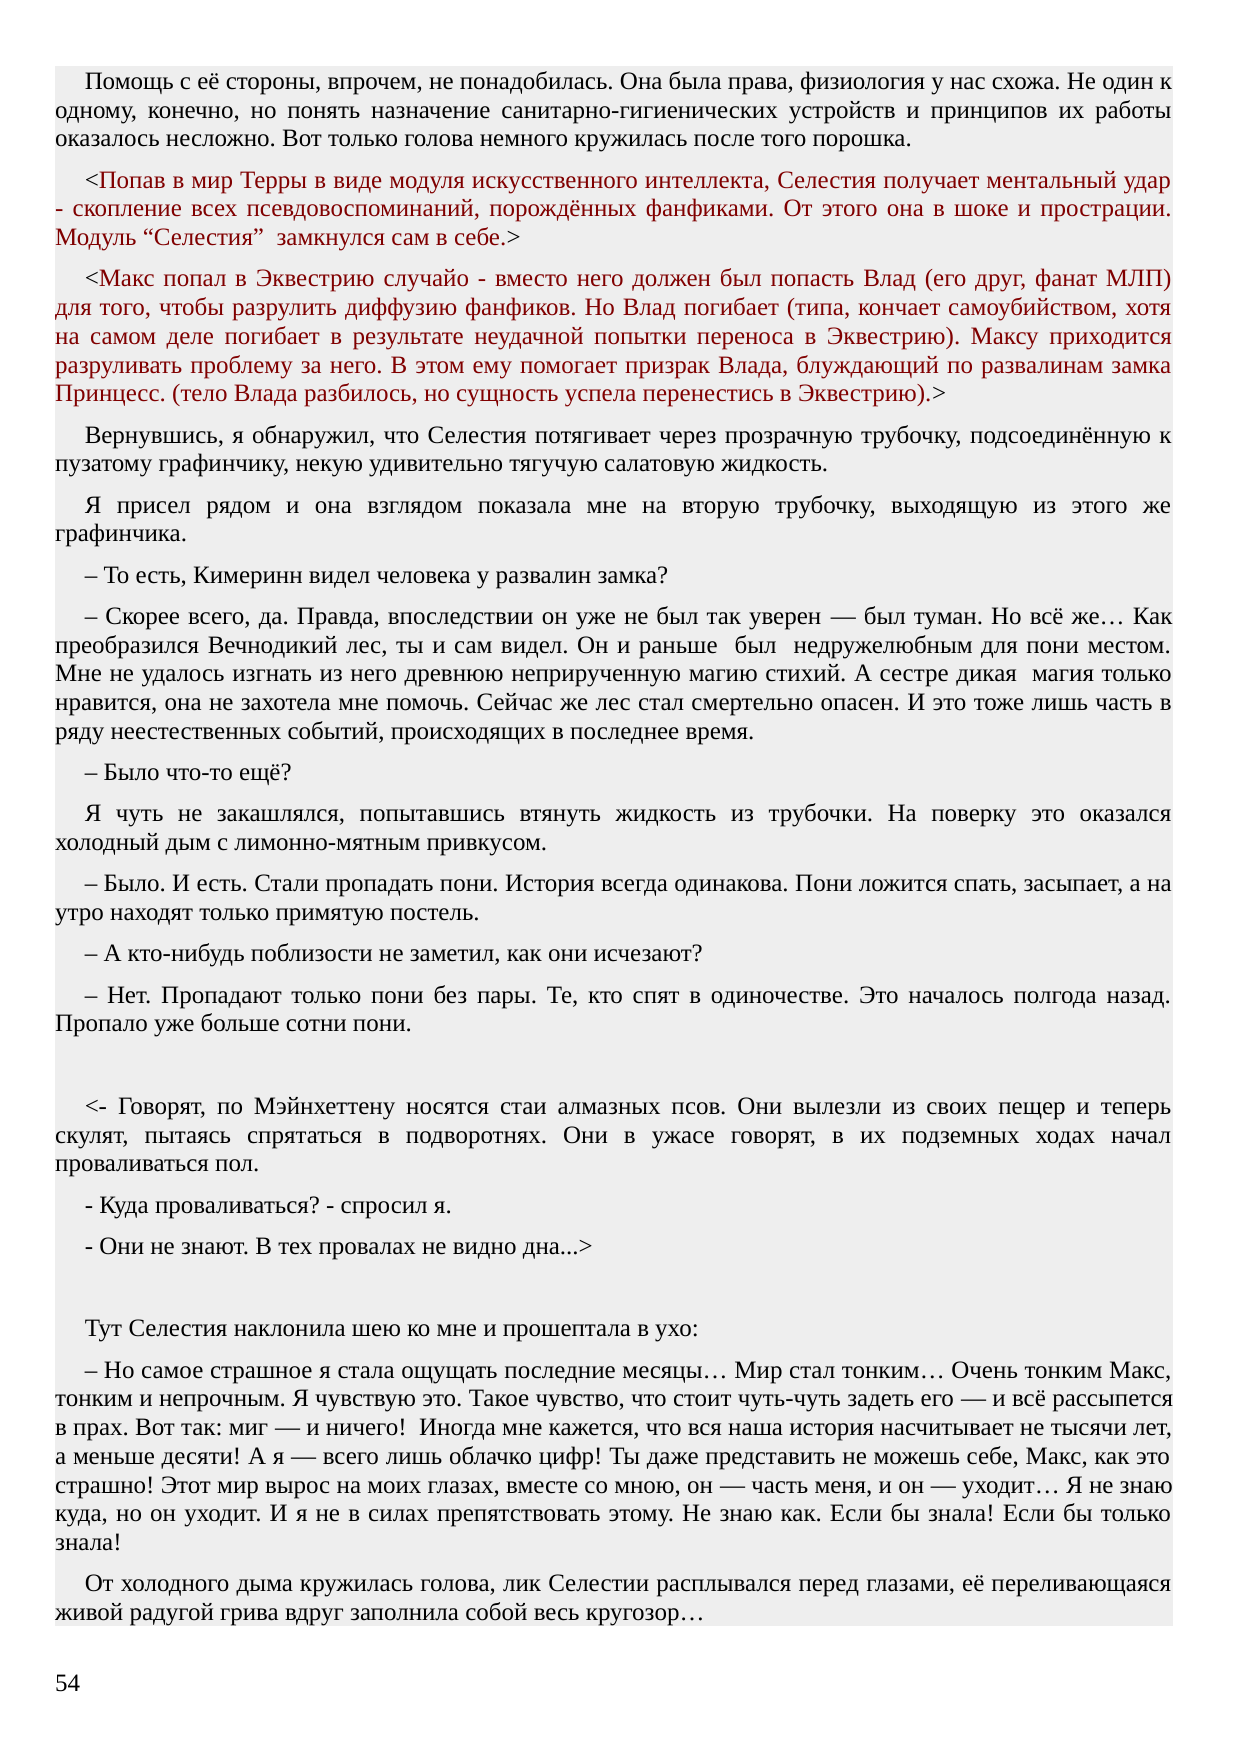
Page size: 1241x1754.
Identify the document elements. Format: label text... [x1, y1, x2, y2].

text - Куда проваливаться? - спросил я. [55, 1190, 1173, 1218]
text – То есть, Кимеринн видел человека у развалин замка? [55, 560, 1173, 588]
text Я присел рядом и она взглядом показала мне на вторую трубочку, выходящую из этого же графинчика. [55, 490, 1173, 547]
text - Они не знают. В тех провалах не видно дна...> [55, 1231, 1173, 1260]
text Я чуть не закашлялся, попытавшись втянуть жидкость из трубочки. На поверку это оказался холодный дым с лимонно-мятным привкусом. [55, 798, 1173, 856]
text – Было что-то ещё? [55, 757, 1173, 786]
text <Макс попал в Эквестрию случайо - вместо него должен был попасть Влад (его друг, фанат МЛП) для того, чтобы разрулить диффузию фанфиков. Но Влад погибает (типа, кончает самоубийством, хотя на самом деле погибает в результате неудачной попытки переноса в Эквестрию). Максу приходится разруливать проблему за него. В этом ему помогает призрак Влада, блуждающий по развалинам замка Принцесс. (тело Влада разбилось, но сущность успела перенестись в Эквестрию).> [55, 263, 1173, 407]
text – Нет. Пропадают только пони без пары. Те, кто спят в одиночестве. Это началось полгода назад. Пропало уже больше сотни пони. [55, 980, 1173, 1037]
text От холодного дыма кружилась голова, лик Селестии расплывался перед глазами, её переливающаяся живой радугой грива вдруг заполнила собой весь кругозор… [55, 1568, 1173, 1626]
text – Но самое страшное я стала ощущать последние месяцы… Мир стал тонким… Очень тонким Макс, тонким и непрочным. Я чувствую это. Такое чувство, что стоит чуть-чуть задеть его — и всё рассыпется в прах. Вот так: миг — и ничего! Иногда мне кажется, что вся наша история насчитывает не тысячи лет, а меньше десяти! А я — всего лишь облачко цифр! Ты даже представить не можешь себе, Макс, как это страшно! Этот мир вырос на моих глазах, вместе со мною, он — часть меня, и он — уходит… Я не знаю куда, но он уходит. И я не в силах препятствовать этому. Не знаю как. Если бы знала! Если бы только знала! [55, 1355, 1173, 1556]
text Помощь с её стороны, впрочем, не понадобилась. Она была права, физиология у нас схожа. Не один к одному, конечно, но понять назначение санитарно-гигиенических устройств и принципов их работы оказалось несложно. Вот только голова немного кружилась после того порошка. [55, 66, 1173, 152]
text Тут Селестия наклонила шею ко мне и прошептала в ухо: [55, 1313, 1173, 1342]
text <Попав в мир Терры в виде модуля искусственного интеллекта, Селестия получает ментальный удар - скопление всех псевдовоспоминаний, порождённых фанфиками. От этого она в шоке и прострации. Модуль “Селестия” замкнулся сам в себе.> [55, 165, 1173, 251]
text – Было. И есть. Стали пропадать пони. История всегда одинакова. Пони ложится спать, засыпает, а на утро находят только примятую постель. [55, 868, 1173, 926]
text Вернувшись, я обнаружил, что Селестия потягивает через прозрачную трубочку, подсоединённую к пузатому графинчику, некую удивительно тягучую салатовую жидкость. [55, 420, 1173, 477]
text <- Говорят, по Мэйнхеттену носятся стаи алмазных псов. Они вылезли из своих пещер и теперь скулят, пытаясь спрятаться в подворотнях. Они в ужасе говорят, в их подземных ходах начал проваливаться пол. [55, 1091, 1173, 1177]
text – А кто-нибудь поблизости не заметил, как они исчезают? [55, 938, 1173, 967]
text – Скорее всего, да. Правда, впоследствии он уже не был так уверен — был туман. Но всё же… Как преобразился Вечнодикий лес, ты и сам видел. Он и раньше был недружелюбным для пони местом. Мне не удалось изгнать из него древнюю неприрученную магию стихий. А сестре дикая магия только нравится, она не захотела мне помочь. Сейчас же лес стал смертельно опасен. И это тоже лишь часть в ряду неестественных событий, происходящих в последнее время. [55, 601, 1173, 745]
